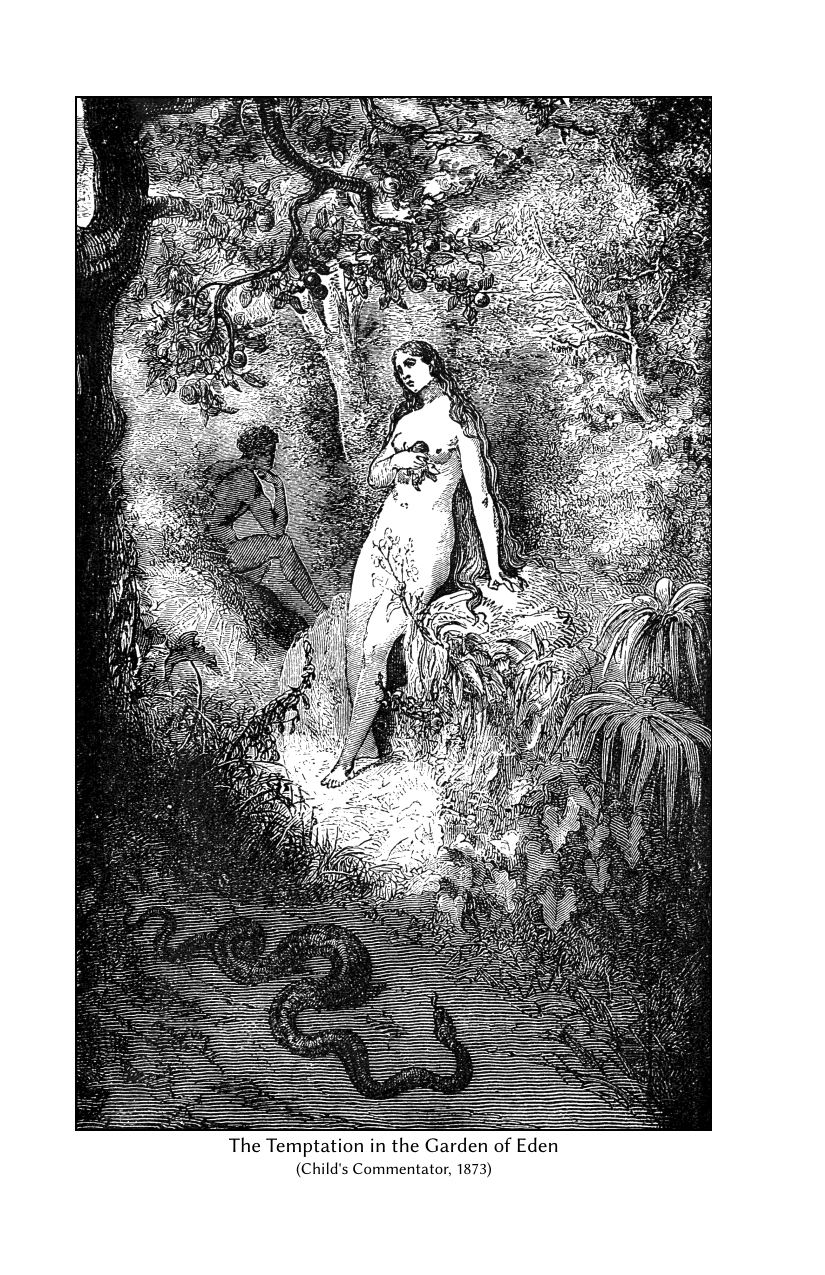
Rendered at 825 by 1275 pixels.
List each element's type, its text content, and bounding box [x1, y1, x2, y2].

text (Child's Commentator, 1873) [75, 1158, 712, 1179]
text The Temptation in the Garden of Eden [75, 1131, 712, 1158]
picture [77, 98, 711, 1129]
